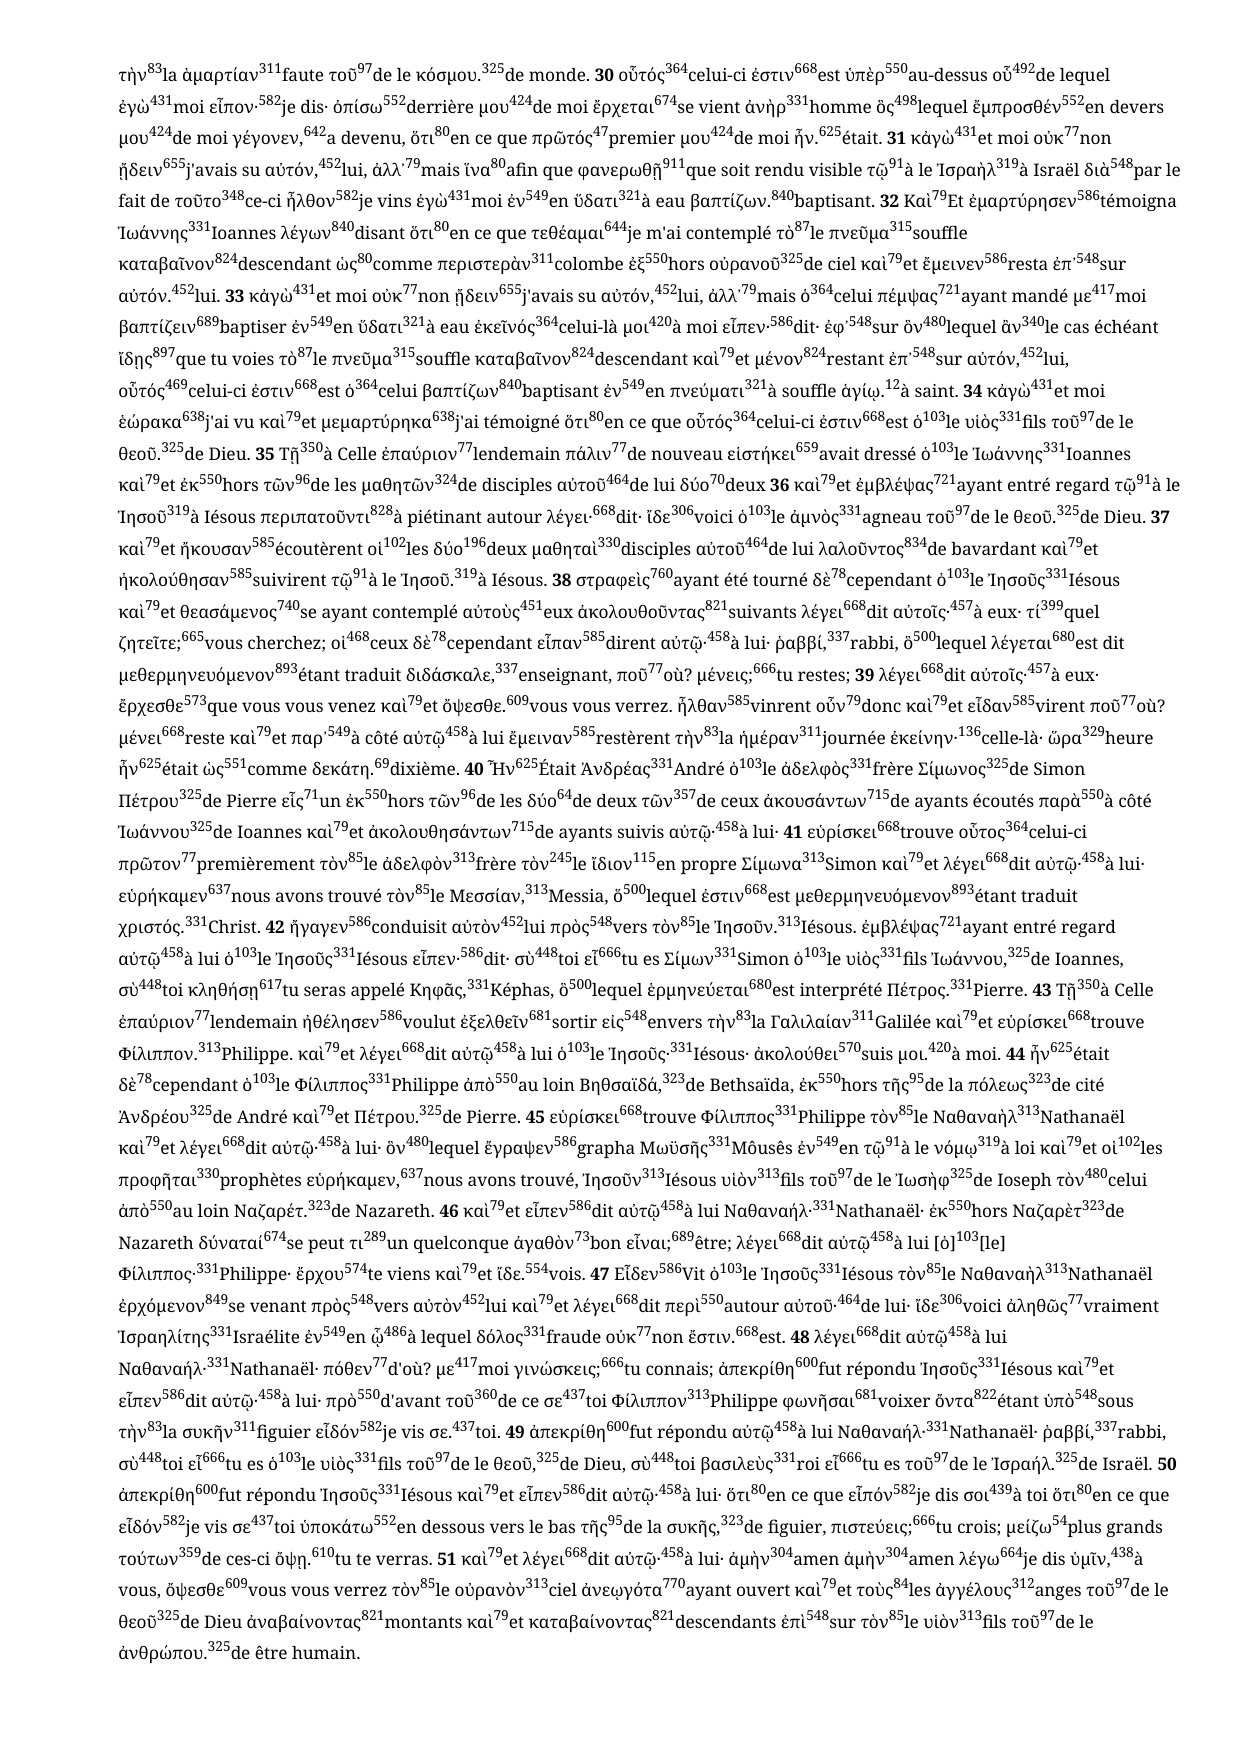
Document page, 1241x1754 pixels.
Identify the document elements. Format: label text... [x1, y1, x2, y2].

text 1 Ἐν549En ἀρχῇ317à origine ἦν625était ὁ103le λόγος,331discours, καὶ79et ὁ103le λόγος331discours ἦν625était πρὸς548vers τὸν85le θεόν,313Dieu, καὶ79et θεὸς331Dieu ἦν625était ὁ103le λόγος.331discours. 2 οὗτος364celui-ci ἦν625était ἐν549en ἀρχῇ317à origine πρὸς548vers τὸν85le θεόν.313Dieu. 3 πάντα391tous δι᾽550par αὐτοῦ464de lui ἐγένετο,592se devint, καὶ79et χωρὶς552séparément αὐτοῦ464de lui ἐγένετο592se devint οὐδὲ77non cependant ἕν.73un. ὃ500lequel γέγονεν642a devenu 4 ἐν549en αὐτῷ458à lui ζωὴ329vie ἦν,625était, καὶ79et ἡ101la ζωὴ329vie ἦν625était τὸ105le φῶς333lumière τῶν96de les ἀνθρώπων·324de êtres humains· 5 καὶ79et τὸ105le φῶς333lumière ἐν549en τῇ89à la σκοτίᾳ317à ténèbre φαίνει,668apparaît en lumière, καὶ79et ἡ101la σκοτία329ténèbre αὐτὸ454lui οὐ77non κατέλαβεν.586prit de haut en bas. 6 Ἐγένετο592Se devint ἄνθρωπος,331être humain, ἀπεσταλμένος813ayant été envoyé παρὰ550à côté θεοῦ,325de Dieu, ὄνομα333nom αὐτῷ458à lui Ἰωάννης·331Ioannes· 7 οὗτος364celui-ci ἦλθεν586vint εἰς548envers μαρτυρίαν311témoignation ἵνα80afin que μαρτυρήσῃ899que témoigne περὶ550autour τοῦ99de le φωτός,327de lumière, ἵνα80afin que πάντες389tous πιστεύσωσιν898que croient δι᾽550par αὐτοῦ.464de lui. 8 οὐκ77non ἦν625était ἐκεῖνος364celui-là τὸ105le φῶς,333lumière, ἀλλ᾽79mais ἵνα80afin que μαρτυρήσῃ899que témoigne περὶ550autour τοῦ99de le φωτός.327de lumière. 9 Ἦν625Était τὸ105le φῶς333lumière τὸ105le ἀληθινόν,24véritable, ὃ500lequel φωτίζει668illumine πάντα269tout ἄνθρωπον,313être humain, ἐρχόμενον849se venant εἰς548envers τὸν85le κόσμον.313monde. 10 ἐν549en τῷ91à le κόσμῳ319à monde ἦν,625était, καὶ79et ὁ103le κόσμος331monde δι᾽550par αὐτοῦ464de lui ἐγένετο,592se devint, καὶ79et ὁ103le κόσμος331monde αὐτὸν452lui οὐκ77non ἔγνω.586connut. 11 εἰς548envers τὰ246les ἴδια347en propres ἦλθεν,586vint, καὶ79et οἱ262les ἴδιοι363en propres αὐτὸν452lui οὐ77non παρέλαβον.585prirent à côté. 12 ὅσοι497autant lesquels δὲ78cependant ἔλαβον585prirent αὐτόν,452lui, ἔδωκεν586donna αὐτοῖς457à eux ἐξουσίαν311autorité τέκνα314enfants θεοῦ325de Dieu γενέσθαι,682se devenir, τοῖς351à ceux πιστεύουσιν827à croyants εἰς548envers τὸ87le ὄνομα315nom αὐτοῦ,464de lui, 13 οἳ497lesquels οὐκ77non ἐξ550hors αἱμάτων326de sangs οὐδὲ79non cependant ἐκ550hors θελήματος327de volonté σαρκὸς323de chair οὐδὲ79non cependant ἐκ550hors θελήματος327de volonté ἀνδρὸς325de homme ἀλλ᾽79mais ἐκ550hors θεοῦ325de Dieu ἐγεννήθησαν.599furent engendré. 14 Καὶ79Et ὁ103le λόγος331discours σὰρξ329chair ἐγένετο592se devint καὶ79et ἐσκήνωσεν586dressa tente ἐν549en ἡμῖν,419à nous, καὶ79et ἐθεασάμεθα587nous nous contemplâmes τὴν83la δόξαν311gloire αὐτοῦ,464de lui, δόξαν311gloire ὡς80comme μονογενοῦς65de monogène παρὰ550à côté πατρός,325de père, πλήρης71de plénitude χάριτος323de grâce καὶ79et ἀληθείας.323de vérité. 15 Ἰωάννης331Ioannes μαρτυρεῖ668témoigne περὶ550autour αὐτοῦ464de lui καὶ79et κέκραγεν642a croassé λέγων·840disant· οὗτος364celui-ci ἦν625était ὃν480lequel εἶπον·582je dis· ὁ364celui ὀπίσω552derrière μου424de moi ἐρχόμενος867se venant ἔμπροσθέν552en devers μου424de moi γέγονεν,642a devenu, ὅτι80en ce que πρῶτός47premier μου424de moi ἦν.625était. 16 ὅτι80en ce que ἐκ550hors τοῦ99de le πληρώματος327de plénitude αὐτοῦ464de lui ἡμεῖς430nous πάντες389tous ἐλάβομεν581nous prîmes καὶ79et χάριν311grâce ἀντὶ550contre χάριτος·323de grâce· 17 ὅτι80en ce que ὁ103le νόμος331loi διὰ550par Μωϋσέως325de Môusês ἐδόθη,600fut donné, ἡ101la χάρις329grâce καὶ79et ἡ101la ἀλήθεια329vérité διὰ550par Ἰησοῦ325de Iésous Χριστοῦ325de Christ ἐγένετο.592se devint. 18 Θεὸν313Dieu οὐδεὶς390aucun ἑώρακεν642a vu πώποτε·77jamais à un moment· μονογενὴς71monogène θεὸς331Dieu ὁ364celui ὢν840étant εἰς548envers τὸν85le κόλπον313sein τοῦ97de le πατρὸς325de père ἐκεῖνος364celui-là ἐξηγήσατο.592se raconta. 19 Καὶ79Et αὕτη362celle-ci ἐστὶν668est ἡ101la μαρτυρία329témoignation τοῦ97de le Ἰωάννου,325de Ioannes, ὅτε80lorsque ἀπέστειλαν585envoyèrent [πρὸς548[vers αὐτὸν]452lui] οἱ102les Ἰουδαῖοι70Ioudaiens ἐξ550hors Ἱεροσολύμων326de Ierosolymas ἱερεῖς312sacrificateurs καὶ79et Λευίτας312Lévites ἵνα80afin que ἐρωτήσωσιν898que interrogent αὐτόν·452lui· σὺ448toi τίς410quel εἶ;666tu es; 20 καὶ79et ὡμολόγησεν586avoua καὶ79et οὐκ77non ἠρνήσατο,592se nia, καὶ79et ὡμολόγησεν586avoua ὅτι80en ce que ἐγὼ431moi οὐκ77non εἰμὶ664je suis ὁ103le χριστός.331Christ. 21 καὶ79et ἠρώτησαν585interrogèrent αὐτόν·452lui· τί412quel οὖν;79donc; σὺ448toi Ἠλίας331Élia εἶ;666tu es; καὶ79et λέγει·668dit· οὐκ77non εἰμί.664je suis. ὁ103le προφήτης331prophète εἶ666tu es σύ;448toi; καὶ79et ἀπεκρίθη·600fut répondu· οὔ.340non. 22 εἶπαν585dirent οὖν79donc αὐτῷ·458à lui· τίς410quel εἶ;666tu es; ἵνα80afin que ἀπόκρισιν311réponse apocritique δῶμεν894que nous donnions τοῖς351à ceux πέμψασιν712à ayants mandés ἡμᾶς·416nous· τί399quel λέγεις666tu dis περὶ550autour σεαυτοῦ;522de toi-même; 23 ἔφη·625déclarait· ἐγὼ431moi φωνὴ329voix βοῶντος834de beuglant ἐν549en τῇ89à la ἐρήμῳ·57à déserte· εὐθύνατε553rectifiez τὴν83la ὁδὸν311chemin κυρίου,325de Maître, καθὼς77de haut en bas comme εἶπεν586dit Ἠσαΐας331Ésaïa ὁ103le προφήτης.331prophète. 24 Καὶ79Et ἀπεσταλμένοι812ayants étés envoyés ἦσαν624étaient ἐκ550hors τῶν96de les Φαρισαίων.324de Pharisiens. 25 καὶ79et ἠρώτησαν585interrogèrent αὐτὸν452lui καὶ79et εἶπαν585dirent αὐτῷ·458à lui· τί399quel οὖν79donc βαπτίζεις666tu baptises εἰ80si σὺ448toi οὐκ77non εἶ666tu es ὁ103le χριστὸς331Christ οὐδὲ79non cependant Ἠλίας331Élia οὐδὲ79non cependant ὁ103le προφήτης;331prophète; 26 ἀπεκρίθη600fut répondu αὐτοῖς457à eux ὁ103le Ἰωάννης331Ioannes λέγων·840disant· ἐγὼ431moi βαπτίζω664je baptise ἐν549en ὕδατι·321à eau· μέσος71au milieu ὑμῶν441de vous ἕστηκεν642a dressé ὃν480lequel ὑμεῖς447vous οὐκ77non οἴδατε,639vous avez su, 27 ὁ364celui ὀπίσω552derrière μου424de moi ἐρχόμενος,867se venant, οὗ492de lequel οὐκ77non εἰμὶ664je suis [ἐγὼ]431[moi] ἄξιος47digne ἵνα80afin que λύσω895que je délie αὐτοῦ464de lui τὸν85le ἱμάντα313courroie τοῦ99de le ὑποδήματος.327de soulier. 28 ταῦτα365ces-ci ἐν549en Βηθανίᾳ317à Béthanie ἐγένετο592se devint πέραν552de l'autre côté τοῦ97de le Ἰορδάνου,325de Iordane, ὅπου77là où ἦν625était ὁ103le Ἰωάννης331Ioannes βαπτίζων.840baptisant. 29 Τῇ350à Celle ἐπαύριον77lendemain βλέπει668regarde τὸν85le Ἰησοῦν313Iésous ἐρχόμενον849se venant πρὸς548vers αὐτὸν452lui καὶ79et λέγει·668dit· ἴδε306voici ὁ103le ἀμνὸς331agneau τοῦ97de le θεοῦ325de Dieu ὁ364celui αἴρων840levant τὴν83la ἁμαρτίαν311faute τοῦ97de le κόσμου.325de monde. 30 οὗτός364celui-ci ἐστιν668est ὑπὲρ550au-dessus οὗ492de lequel ἐγὼ431moi εἶπον·582je dis· ὀπίσω552derrière μου424de moi ἔρχεται674se vient ἀνὴρ331homme ὃς498lequel ἔμπροσθέν552en devers μου424de moi γέγονεν,642a devenu, ὅτι80en ce que πρῶτός47premier μου424de moi ἦν.625était. 31 κἀγὼ431et moi οὐκ77non ᾔδειν655j'avais su αὐτόν,452lui, ἀλλ᾽79mais ἵνα80afin que φανερωθῇ911que soit rendu visible τῷ91à le Ἰσραὴλ319à Israël διὰ548par le fait de τοῦτο348ce-ci ἦλθον582je vins ἐγὼ431moi ἐν549en ὕδατι321à eau βαπτίζων.840baptisant. 32 Καὶ79Et ἐμαρτύρησεν586témoigna Ἰωάννης331Ioannes λέγων840disant ὅτι80en ce que τεθέαμαι644je m'ai contemplé τὸ87le πνεῦμα315souffle καταβαῖνον824descendant ὡς80comme περιστερὰν311colombe ἐξ550hors οὐρανοῦ325de ciel καὶ79et ἔμεινεν586resta ἐπ᾽548sur αὐτόν.452lui. 33 κἀγὼ431et moi οὐκ77non ᾔδειν655j'avais su αὐτόν,452lui, ἀλλ᾽79mais ὁ364celui πέμψας721ayant mandé με417moi βαπτίζειν689baptiser ἐν549en ὕδατι321à eau ἐκεῖνός364celui-là μοι420à moi εἶπεν·586dit· ἐφ᾽548sur ὃν480lequel ἂν340le cas échéant ἴδῃς897que tu voies τὸ87le πνεῦμα315souffle καταβαῖνον824descendant καὶ79et μένον824restant ἐπ᾽548sur αὐτόν,452lui, οὗτός469celui-ci ἐστιν668est ὁ364celui βαπτίζων840baptisant ἐν549en πνεύματι321à souffle ἁγίῳ.12à saint. 34 κἀγὼ431et moi ἑώρακα638j'ai vu καὶ79et μεμαρτύρηκα638j'ai témoigné ὅτι80en ce que οὗτός364celui-ci ἐστιν668est ὁ103le υἱὸς331fils τοῦ97de le θεοῦ.325de Dieu. 35 Τῇ350à Celle ἐπαύριον77lendemain πάλιν77de nouveau εἱστήκει659avait dressé ὁ103le Ἰωάννης331Ioannes καὶ79et ἐκ550hors τῶν96de les μαθητῶν324de disciples αὐτοῦ464de lui δύο70deux 36 καὶ79et ἐμβλέψας721ayant entré regard τῷ91à le Ἰησοῦ319à Iésous περιπατοῦντι828à piétinant autour λέγει·668dit· ἴδε306voici ὁ103le ἀμνὸς331agneau τοῦ97de le θεοῦ.325de Dieu. 37 καὶ79et ἤκουσαν585écoutèrent οἱ102les δύο196deux μαθηταὶ330disciples αὐτοῦ464de lui λαλοῦντος834de bavardant καὶ79et ἠκολούθησαν585suivirent τῷ91à le Ἰησοῦ.319à Iésous. 38 στραφεὶς760ayant été tourné δὲ78cependant ὁ103le Ἰησοῦς331Iésous καὶ79et θεασάμενος740se ayant contemplé αὐτοὺς451eux ἀκολουθοῦντας821suivants λέγει668dit αὐτοῖς·457à eux· τί399quel ζητεῖτε;665vous cherchez; οἱ468ceux δὲ78cependant εἶπαν585dirent αὐτῷ·458à lui· ῥαββί,337rabbi, ὃ500lequel λέγεται680est dit μεθερμηνευόμενον893étant traduit διδάσκαλε,337enseignant, ποῦ77où? μένεις;666tu restes; 39 λέγει668dit αὐτοῖς·457à eux· ἔρχεσθε573que vous vous venez καὶ79et ὄψεσθε.609vous vous verrez. ἦλθαν585vinrent οὖν79donc καὶ79et εἶδαν585virent ποῦ77où? μένει668reste καὶ79et παρ᾽549à côté αὐτῷ458à lui ἔμειναν585restèrent τὴν83la ἡμέραν311journée ἐκείνην·136celle-là· ὥρα329heure ἦν625était ὡς551comme δεκάτη.69dixième. 40 Ἦν625Était Ἀνδρέας331André ὁ103le ἀδελφὸς331frère Σίμωνος325de Simon Πέτρου325de Pierre εἷς71un ἐκ550hors τῶν96de les δύο64de deux τῶν357de ceux ἀκουσάντων715de ayants écoutés παρὰ550à côté Ἰωάννου325de Ioannes καὶ79et ἀκολουθησάντων715de ayants suivis αὐτῷ·458à lui· 41 εὑρίσκει668trouve οὗτος364celui-ci πρῶτον77premièrement τὸν85le ἀδελφὸν313frère τὸν245le ἴδιον115en propre Σίμωνα313Simon καὶ79et λέγει668dit αὐτῷ·458à lui· εὑρήκαμεν637nous avons trouvé τὸν85le Μεσσίαν,313Messia, ὅ500lequel ἐστιν668est μεθερμηνευόμενον893étant traduit χριστός.331Christ. 42 ἤγαγεν586conduisit αὐτὸν452lui πρὸς548vers τὸν85le Ἰησοῦν.313Iésous. ἐμβλέψας721ayant entré regard αὐτῷ458à lui ὁ103le Ἰησοῦς331Iésous εἶπεν·586dit· σὺ448toi εἶ666tu es Σίμων331Simon ὁ103le υἱὸς331fils Ἰωάννου,325de Ioannes, σὺ448toi κληθήσῃ617tu seras appelé Κηφᾶς,331Képhas, ὃ500lequel ἑρμηνεύεται680est interprété Πέτρος.331Pierre. 43 Τῇ350à Celle ἐπαύριον77lendemain ἠθέλησεν586voulut ἐξελθεῖν681sortir εἰς548envers τὴν83la Γαλιλαίαν311Galilée καὶ79et εὑρίσκει668trouve Φίλιππον.313Philippe. καὶ79et λέγει668dit αὐτῷ458à lui ὁ103le Ἰησοῦς·331Iésous· ἀκολούθει570suis μοι.420à moi. 44 ἦν625était δὲ78cependant ὁ103le Φίλιππος331Philippe ἀπὸ550au loin Βηθσαϊδά,323de Bethsaïda, ἐκ550hors τῆς95de la πόλεως323de cité Ἀνδρέου325de André καὶ79et Πέτρου.325de Pierre. 45 εὑρίσκει668trouve Φίλιππος331Philippe τὸν85le Ναθαναὴλ313Nathanaël καὶ79et λέγει668dit αὐτῷ·458à lui· ὃν480lequel ἔγραψεν586grapha Μωϋσῆς331Môusês ἐν549en τῷ91à le νόμῳ319à loi καὶ79et οἱ102les προφῆται330prophètes εὑρήκαμεν,637nous avons trouvé, Ἰησοῦν313Iésous υἱὸν313fils τοῦ97de le Ἰωσὴφ325de Ioseph τὸν480celui ἀπὸ550au loin Ναζαρέτ.323de Nazareth. 46 καὶ79et εἶπεν586dit αὐτῷ458à lui Ναθαναήλ·331Nathanaël· ἐκ550hors Ναζαρὲτ323de Nazareth δύναταί674se peut τι289un quelconque ἀγαθὸν73bon εἶναι;689être; λέγει668dit αὐτῷ458à lui [ὁ]103[le] Φίλιππος·331Philippe· ἔρχου574te viens καὶ79et ἴδε.554vois. 47 Εἶδεν586Vit ὁ103le Ἰησοῦς331Iésous τὸν85le Ναθαναὴλ313Nathanaël ἐρχόμενον849se venant πρὸς548vers αὐτὸν452lui καὶ79et λέγει668dit περὶ550autour αὐτοῦ·464de lui· ἴδε306voici ἀληθῶς77vraiment Ἰσραηλίτης331Israélite ἐν549en ᾧ486à lequel δόλος331fraude οὐκ77non ἔστιν.668est. 48 λέγει668dit αὐτῷ458à lui Ναθαναήλ·331Nathanaël· πόθεν77d'où? με417moi γινώσκεις;666tu connais; ἀπεκρίθη600fut répondu Ἰησοῦς331Iésous καὶ79et εἶπεν586dit αὐτῷ·458à lui· πρὸ550d'avant τοῦ360de ce σε437toi Φίλιππον313Philippe φωνῆσαι681voixer ὄντα822étant ὑπὸ548sous τὴν83la συκῆν311figuier εἶδόν582je vis σε.437toi. 49 ἀπεκρίθη600fut répondu αὐτῷ458à lui Ναθαναήλ·331Nathanaël· ῥαββί,337rabbi, σὺ448toi εἶ666tu es ὁ103le υἱὸς331fils τοῦ97de le θεοῦ,325de Dieu, σὺ448toi βασιλεὺς331roi εἶ666tu es τοῦ97de le Ἰσραήλ.325de Israël. 50 ἀπεκρίθη600fut répondu Ἰησοῦς331Iésous καὶ79et εἶπεν586dit αὐτῷ·458à lui· ὅτι80en ce que εἶπόν582je dis σοι439à toi ὅτι80en ce que εἶδόν582je vis σε437toi ὑποκάτω552en dessous vers le bas τῆς95de la συκῆς,323de figuier, πιστεύεις;666tu crois; μείζω54plus grands τούτων359de ces-ci ὄψῃ.610tu te verras. 51 καὶ79et λέγει668dit αὐτῷ·458à lui· ἀμὴν304amen ἀμὴν304amen λέγω664je dis ὑμῖν,438à vous, ὄψεσθε609vous vous verrez τὸν85le οὐρανὸν313ciel ἀνεῳγότα770ayant ouvert καὶ79et τοὺς84les ἀγγέλους312anges τοῦ97de le θεοῦ325de Dieu ἀναβαίνοντας821montants καὶ79et καταβαίνοντας821descendants ἐπὶ548sur τὸν85le υἱὸν313fils τοῦ97de le ἀνθρώπου.325de être humain. [118, 59, 1181, 1665]
